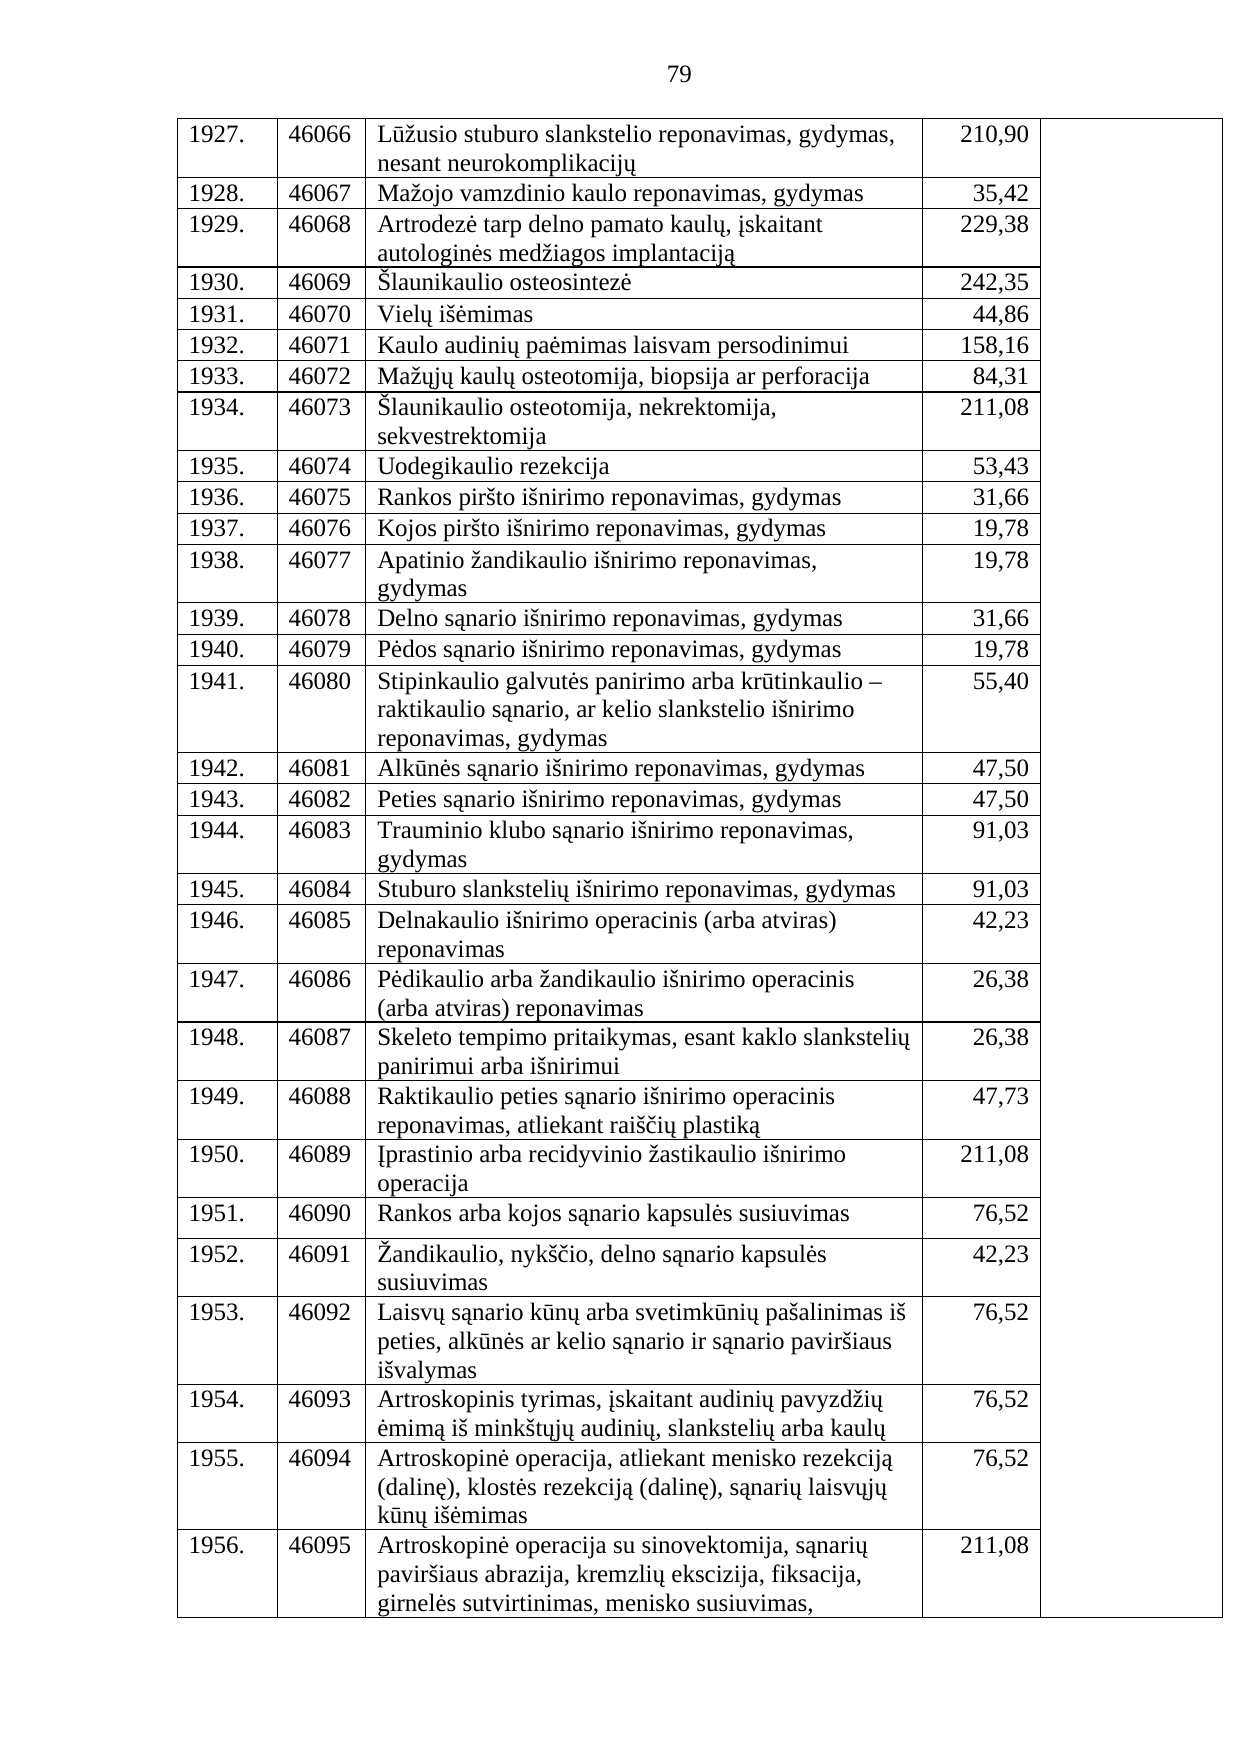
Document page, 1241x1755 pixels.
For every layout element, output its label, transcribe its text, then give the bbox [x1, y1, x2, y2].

table_cell Šlaunikaulio osteotomija, nekrektomija, sekvestrektomija [366, 393, 922, 450]
table_cell 158,16 [923, 330, 1040, 360]
table_cell 26,38 [923, 964, 1040, 1021]
table_cell Artroskopinis tyrimas, įskaitant audinių pavyzdžių ėmimą iš minkštųjų audinių, slankstelių arba kaulų [366, 1385, 922, 1442]
table_cell 46083 [278, 816, 365, 873]
table_cell 44,86 [923, 299, 1040, 329]
table_cell 1953. [178, 1297, 277, 1383]
table_cell 1941. [178, 666, 277, 752]
table_cell 1948. [178, 1023, 277, 1080]
table_cell 46072 [278, 361, 365, 391]
table_cell 46086 [278, 964, 365, 1021]
table_cell Lūžusio stuburo slankstelio reponavimas, gydymas, nesant neurokomplikacijų [366, 119, 922, 177]
table_cell Mažųjų kaulų osteotomija, biopsija ar perforacija [366, 361, 922, 391]
table_cell 46090 [278, 1198, 365, 1238]
table_cell 46069 [278, 268, 365, 298]
table_cell 1956. [178, 1530, 277, 1617]
table_cell 46087 [278, 1023, 365, 1080]
table_cell 46089 [278, 1140, 365, 1197]
table_cell Kojos piršto išnirimo reponavimas, gydymas [366, 514, 922, 544]
table_cell 1946. [178, 905, 277, 963]
table_cell 1930. [178, 268, 277, 298]
table_cell 76,52 [923, 1385, 1040, 1442]
table_cell 46085 [278, 905, 365, 963]
table_cell 1945. [178, 874, 277, 904]
table_cell 1929. [178, 209, 277, 266]
table_cell 1938. [178, 545, 277, 602]
table_cell 53,43 [923, 451, 1040, 481]
table_cell 46068 [278, 209, 365, 266]
table_cell 84,31 [923, 361, 1040, 391]
table_cell 1942. [178, 753, 277, 783]
table_cell 210,90 [923, 119, 1040, 177]
table_cell Pėdos sąnario išnirimo reponavimas, gydymas [366, 635, 922, 665]
table_cell Laisvų sąnario kūnų arba svetimkūnių pašalinimas iš peties, alkūnės ar kelio sąnario ir sąnario paviršiaus išvalymas [366, 1297, 922, 1383]
table_cell 1955. [178, 1443, 277, 1529]
table_cell 1931. [178, 299, 277, 329]
table_cell Raktikaulio peties sąnario išnirimo operacinis reponavimas, atliekant raiščių plastiką [366, 1081, 922, 1138]
table_cell Šlaunikaulio osteosintezė [366, 268, 922, 298]
table_cell 46092 [278, 1297, 365, 1383]
table_cell 19,78 [923, 514, 1040, 544]
table_cell 76,52 [923, 1198, 1040, 1238]
table_cell Artrodezė tarp delno pamato kaulų, įskaitant autologinės medžiagos implantaciją [366, 209, 922, 266]
table_cell 46095 [278, 1530, 365, 1617]
table_cell 19,78 [923, 635, 1040, 665]
table_cell 46080 [278, 666, 365, 752]
table_cell 55,40 [923, 666, 1040, 752]
table_cell 42,23 [923, 905, 1040, 963]
table_cell 211,08 [923, 1530, 1040, 1617]
table_cell Trauminio klubo sąnario išnirimo reponavimas, gydymas [366, 816, 922, 873]
table_cell Žandikaulio, nykščio, delno sąnario kapsulės susiuvimas [366, 1239, 922, 1296]
table_cell 46077 [278, 545, 365, 602]
table_cell Stuburo slankstelių išnirimo reponavimas, gydymas [366, 874, 922, 904]
table_cell 1950. [178, 1140, 277, 1197]
table_cell 46076 [278, 514, 365, 544]
table_cell Kaulo audinių paėmimas laisvam persodinimui [366, 330, 922, 360]
table_cell 1944. [178, 816, 277, 873]
table_cell 46082 [278, 784, 365, 814]
table_cell 1949. [178, 1081, 277, 1138]
table_cell 46070 [278, 299, 365, 329]
table_cell 1932. [178, 330, 277, 360]
table_cell 1937. [178, 514, 277, 544]
table_cell 46079 [278, 635, 365, 665]
table_cell 46078 [278, 603, 365, 633]
table_cell 19,78 [923, 545, 1040, 602]
table_cell Delnakaulio išnirimo operacinis (arba atviras) reponavimas [366, 905, 922, 963]
table_cell 31,66 [923, 603, 1040, 633]
table_cell 211,08 [923, 393, 1040, 450]
table_cell Rankos arba kojos sąnario kapsulės susiuvimas [366, 1198, 922, 1238]
table_cell 31,66 [923, 482, 1040, 512]
table_cell 1951. [178, 1198, 277, 1238]
table_cell 46073 [278, 393, 365, 450]
table_cell Artroskopinė operacija, atliekant menisko rezekciją (dalinę), klostės rezekciją (dalinę), sąnarių laisvųjų kūnų išėmimas [366, 1443, 922, 1529]
table_cell 1952. [178, 1239, 277, 1296]
table_cell 46074 [278, 451, 365, 481]
table_cell 46093 [278, 1385, 365, 1442]
table_cell 91,03 [923, 816, 1040, 873]
table_cell 1943. [178, 784, 277, 814]
table_cell 47,73 [923, 1081, 1040, 1138]
table_cell 46088 [278, 1081, 365, 1138]
table_cell 1928. [178, 178, 277, 208]
table_cell 242,35 [923, 268, 1040, 298]
table_cell Vielų išėmimas [366, 299, 922, 329]
table_cell [1041, 119, 1222, 1617]
table_cell Mažojo vamzdinio kaulo reponavimas, gydymas [366, 178, 922, 208]
table_cell 1940. [178, 635, 277, 665]
table_cell 1927. [178, 119, 277, 177]
table_cell 42,23 [923, 1239, 1040, 1296]
table_cell 211,08 [923, 1140, 1040, 1197]
table_cell 76,52 [923, 1443, 1040, 1529]
table_cell 1936. [178, 482, 277, 512]
table_cell Peties sąnario išnirimo reponavimas, gydymas [366, 784, 922, 814]
table_cell Skeleto tempimo pritaikymas, esant kaklo slankstelių panirimui arba išnirimui [366, 1023, 922, 1080]
table_cell 46075 [278, 482, 365, 512]
table_cell 46071 [278, 330, 365, 360]
table_cell 1934. [178, 393, 277, 450]
table_cell 46066 [278, 119, 365, 177]
table_cell 35,42 [923, 178, 1040, 208]
table_cell Pėdikaulio arba žandikaulio išnirimo operacinis (arba atviras) reponavimas [366, 964, 922, 1021]
table_cell Uodegikaulio rezekcija [366, 451, 922, 481]
table_cell 46091 [278, 1239, 365, 1296]
table_cell Rankos piršto išnirimo reponavimas, gydymas [366, 482, 922, 512]
table_cell 91,03 [923, 874, 1040, 904]
table_cell 76,52 [923, 1297, 1040, 1383]
table_cell 47,50 [923, 753, 1040, 783]
table_cell Apatinio žandikaulio išnirimo reponavimas, gydymas [366, 545, 922, 602]
table_cell 1933. [178, 361, 277, 391]
table_cell 1939. [178, 603, 277, 633]
table_cell Stipinkaulio galvutės panirimo arba krūtinkaulio – raktikaulio sąnario, ar kelio slankstelio išnirimo reponavimas, gydymas [366, 666, 922, 752]
table_cell 229,38 [923, 209, 1040, 266]
table_cell 1954. [178, 1385, 277, 1442]
table_cell 46067 [278, 178, 365, 208]
table_cell 46084 [278, 874, 365, 904]
table_cell 1947. [178, 964, 277, 1021]
table_cell Alkūnės sąnario išnirimo reponavimas, gydymas [366, 753, 922, 783]
table_cell Įprastinio arba recidyvinio žastikaulio išnirimo operacija [366, 1140, 922, 1197]
table_cell 26,38 [923, 1023, 1040, 1080]
table_cell Delno sąnario išnirimo reponavimas, gydymas [366, 603, 922, 633]
table_cell 47,50 [923, 784, 1040, 814]
table_cell 46081 [278, 753, 365, 783]
table_cell 46094 [278, 1443, 365, 1529]
table_cell Artroskopinė operacija su sinovektomija, sąnarių paviršiaus abrazija, kremzlių ekscizija, fiksacija, girnelės sutvirtinimas, menisko susiuvimas, [366, 1530, 922, 1617]
table_cell 1935. [178, 451, 277, 481]
